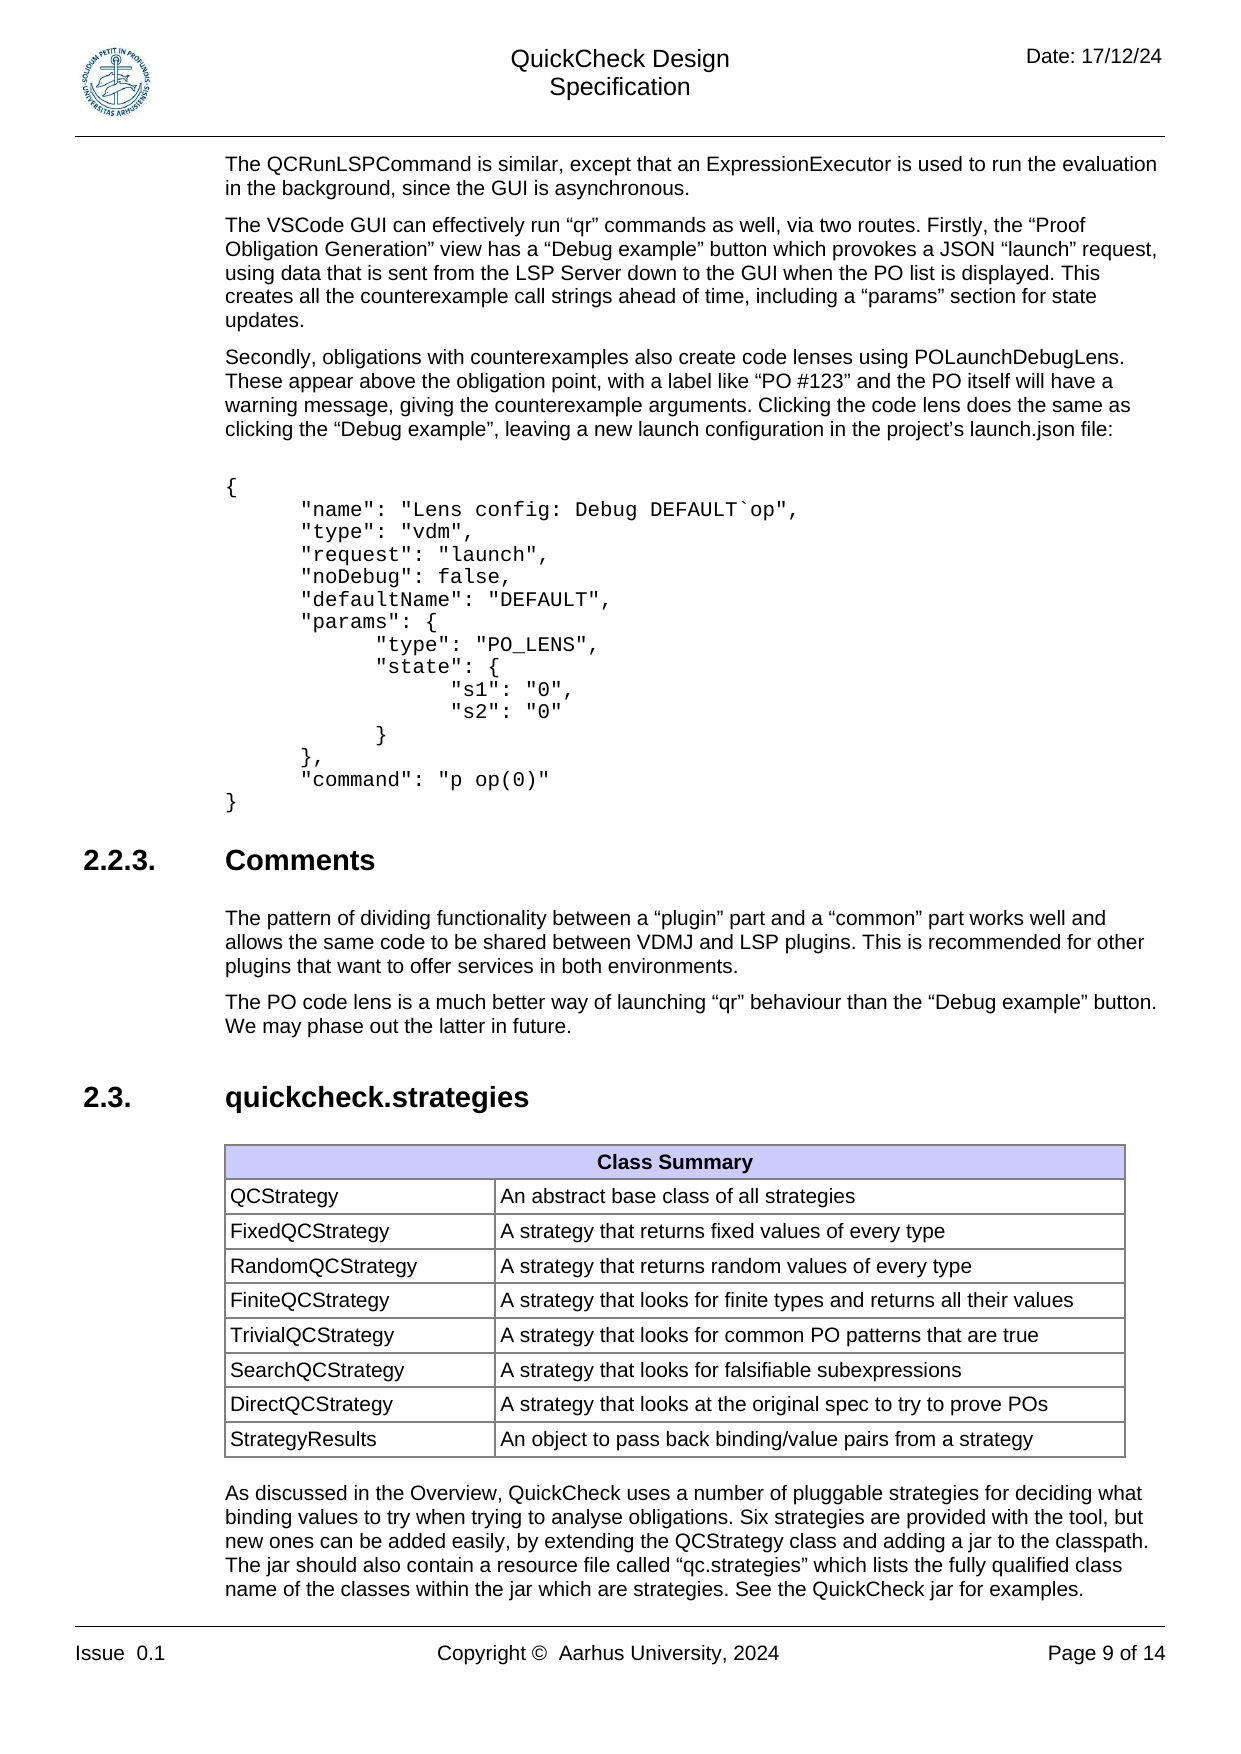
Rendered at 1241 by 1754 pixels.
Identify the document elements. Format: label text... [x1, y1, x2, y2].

text { [225, 476, 1165, 498]
table_cell A strategy that looks for common PO patterns that are true [496, 1319, 1124, 1352]
text "params": { [225, 611, 1165, 633]
table_header Class Summary [226, 1146, 1124, 1178]
table_cell StrategyResults [226, 1423, 494, 1456]
table_cell A strategy that returns fixed values of every type [496, 1215, 1124, 1247]
subtitle quickcheck.strategies [75, 1081, 1165, 1113]
text "name": "Lens config: Debug DEFAULT`op", [225, 498, 1165, 521]
table_cell A strategy that looks at the original spec to try to prove POs [496, 1388, 1124, 1421]
text "s1": "0", [225, 678, 1165, 701]
table_cell FiniteQCStrategy [226, 1284, 494, 1317]
text The pattern of dividing functionality between a “plugin” part and a “common” part works well and allows the same code to be shared between VDMJ and LSP plugins. This is recommended for other plugins that want to offer services in both environments. [225, 906, 1165, 978]
table_cell TrivialQCStrategy [226, 1319, 494, 1352]
text "type": "vdm", [225, 521, 1165, 543]
text "defaultName": "DEFAULT", [225, 588, 1165, 611]
table_cell QCStrategy [226, 1180, 494, 1213]
text As discussed in the Overview, QuickCheck uses a number of pluggable strategies for deciding what binding values to try when trying to analyse obligations. Six strategies are provided with the tool, but new ones can be added easily, by extending the QCStrategy class and adding a jar to the classpath. The jar should also contain a resource file called “qc.strategies” which lists the fully qualified class name of the classes within the jar which are strategies. See the QuickCheck jar for examples. [225, 1481, 1165, 1601]
table_cell A strategy that looks for finite types and returns all their values [496, 1284, 1124, 1317]
text Secondly, obligations with counterexamples also create code lenses using POLaunchDebugLens. These appear above the obligation point, with a label like “PO #123” and the PO itself will have a warning message, giving the counterexample arguments. Clicking the code lens does the same as clicking the “Debug example”, leaving a new launch configuration in the project’s launch.json file: [225, 345, 1165, 441]
text The PO code lens is a much better way of launching “qr” behaviour than the “Debug example” button. We may phase out the latter in future. [225, 990, 1165, 1038]
table_cell A strategy that returns random values of every type [496, 1250, 1124, 1282]
text } [225, 791, 1165, 813]
text The QCRunLSPCommand is similar, except that an ExpressionExecutor is used to run the evaluation in the background, since the GUI is asynchronous. [225, 152, 1165, 200]
table_cell A strategy that looks for falsifiable subexpressions [496, 1354, 1124, 1386]
subtitle Comments [75, 843, 1165, 876]
text "type": "PO_LENS", [225, 633, 1165, 656]
table_cell FixedQCStrategy [226, 1215, 494, 1247]
text } [225, 723, 1165, 746]
table_cell An abstract base class of all strategies [496, 1180, 1124, 1213]
text "noDebug": false, [225, 566, 1165, 588]
text The VSCode GUI can effectively run “qr” commands as well, via two routes. Firstly, the “Proof Obligation Generation” view has a “Debug example” button which provokes a JSON “launch” request, using data that is sent from the LSP Server down to the GUI when the PO list is displayed. This creates all the counterexample call strings ahead of time, including a “params” section for state updates. [225, 213, 1165, 333]
picture [78, 44, 153, 120]
text }, [225, 746, 1165, 768]
text "state": { [225, 656, 1165, 678]
text "command": "p op(0)" [225, 768, 1165, 791]
table_cell DirectQCStrategy [226, 1388, 494, 1421]
table_cell SearchQCStrategy [226, 1354, 494, 1386]
table_cell An object to pass back binding/value pairs from a strategy [496, 1423, 1124, 1456]
text "s2": "0" [225, 701, 1165, 723]
table_cell RandomQCStrategy [226, 1250, 494, 1282]
text "request": "launch", [225, 543, 1165, 566]
